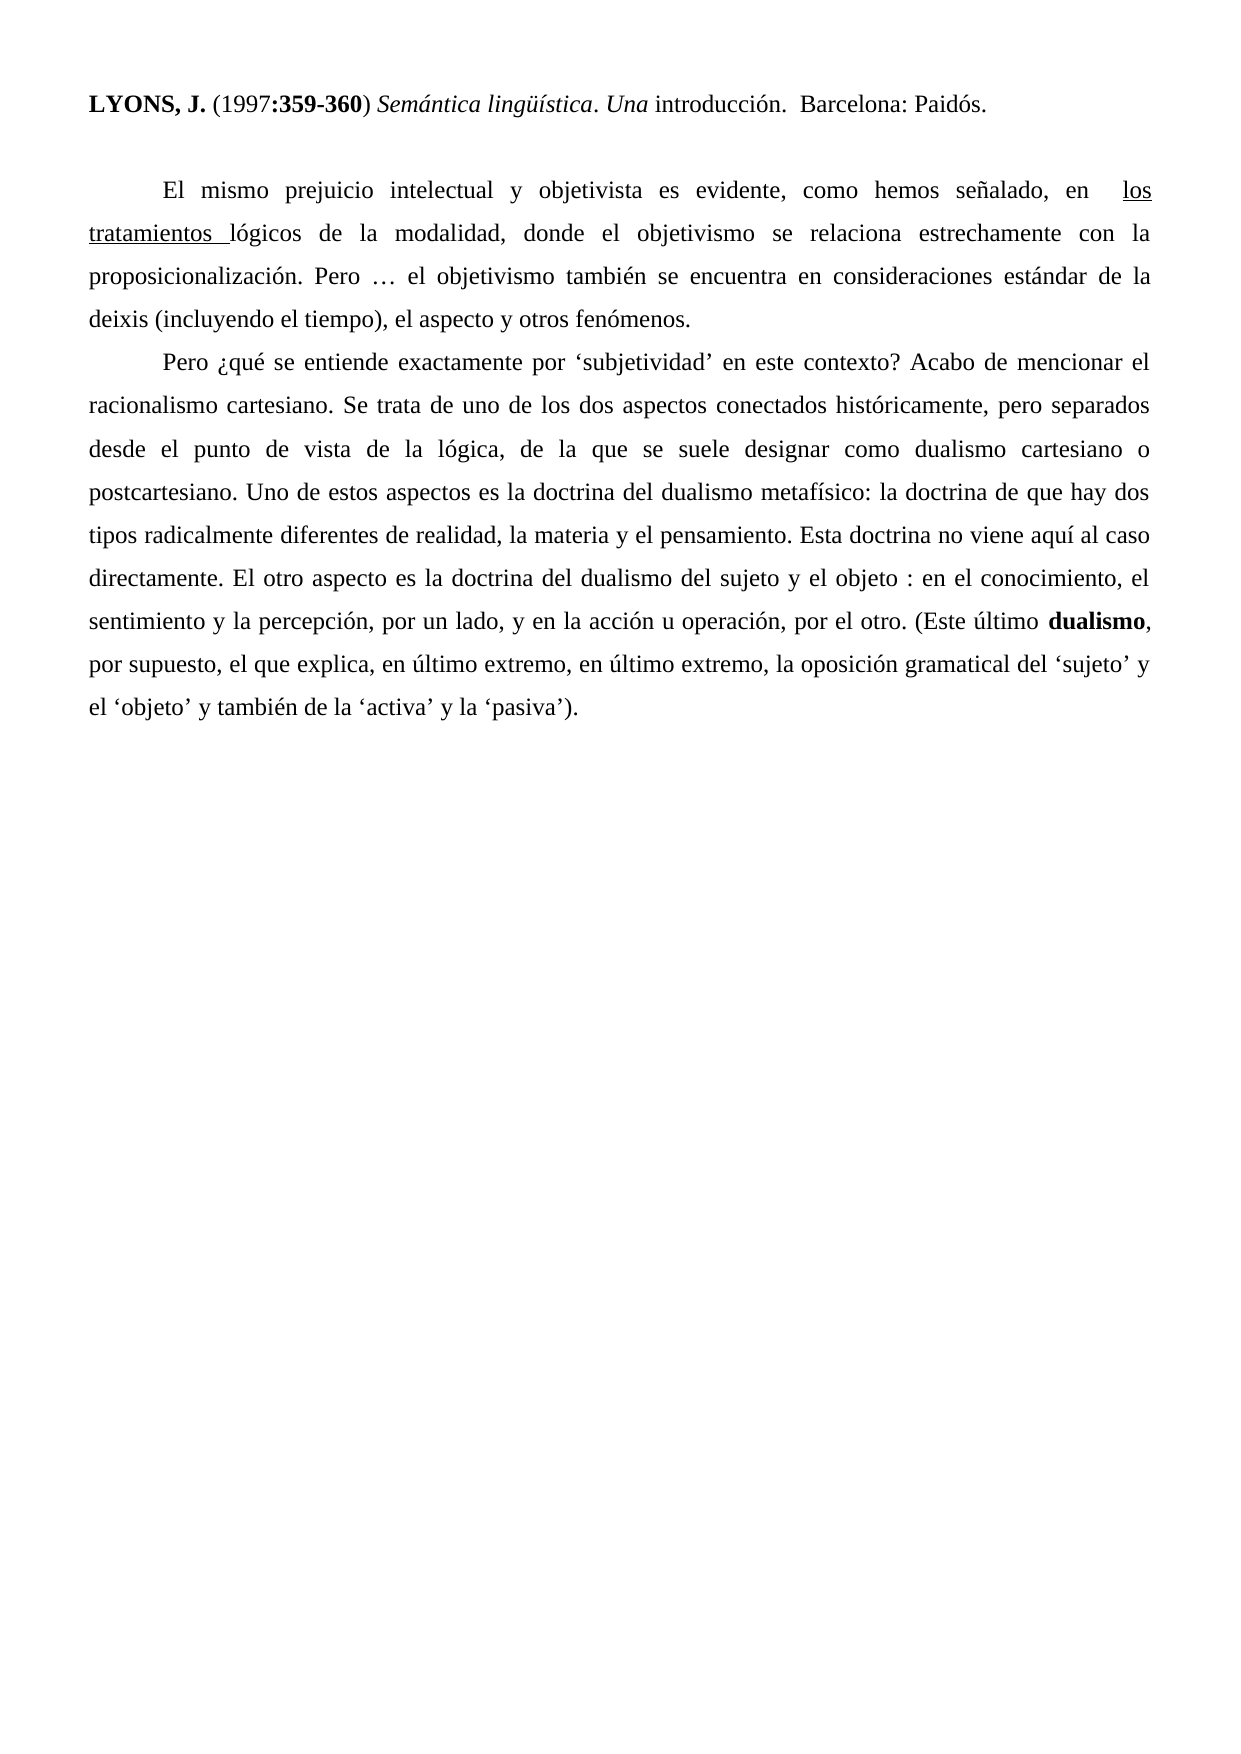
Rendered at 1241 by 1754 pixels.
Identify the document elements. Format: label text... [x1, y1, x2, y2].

text LYONS, J. (1997:359-360) Semántica lingüística. Una introducción. Barcelona: Paidós. [89, 89, 1152, 117]
text Pero ¿qué se entiende exactamente por ‘subjetividad’ en este contexto? Acabo de mencionar el racionalismo cartesiano. Se trata de uno de los dos aspectos conectados históricamente, pero separados desde el punto de vista de la lógica, de la que se suele designar como dualismo cartesiano o postcartesiano. Uno de estos aspectos es la doctrina del dualismo metafísico: la doctrina de que hay dos tipos radicalmente diferentes de realidad, la materia y el pensamiento. Esta doctrina no viene aquí al caso directamente. El otro aspecto es la doctrina del dualismo del sujeto y el objeto : en el conocimiento, el sentimiento y la percepción, por un lado, y en la acción u operación, por el otro. (Este último dualismo, por supuesto, el que explica, en último extremo, en último extremo, la oposición gramatical del ‘sujeto’ y el ‘objeto’ y también de la ‘activa’ y la ‘pasiva’). [89, 347, 1152, 721]
text El mismo prejuicio intelectual y objetivista es evidente, como hemos señalado, en los tratamientos lógicos de la modalidad, donde el objetivismo se relaciona estrechamente con la proposicionalización. Pero … el objetivismo también se encuentra en consideraciones estándar de la deixis (incluyendo el tiempo), el aspecto y otros fenómenos. [89, 175, 1152, 333]
